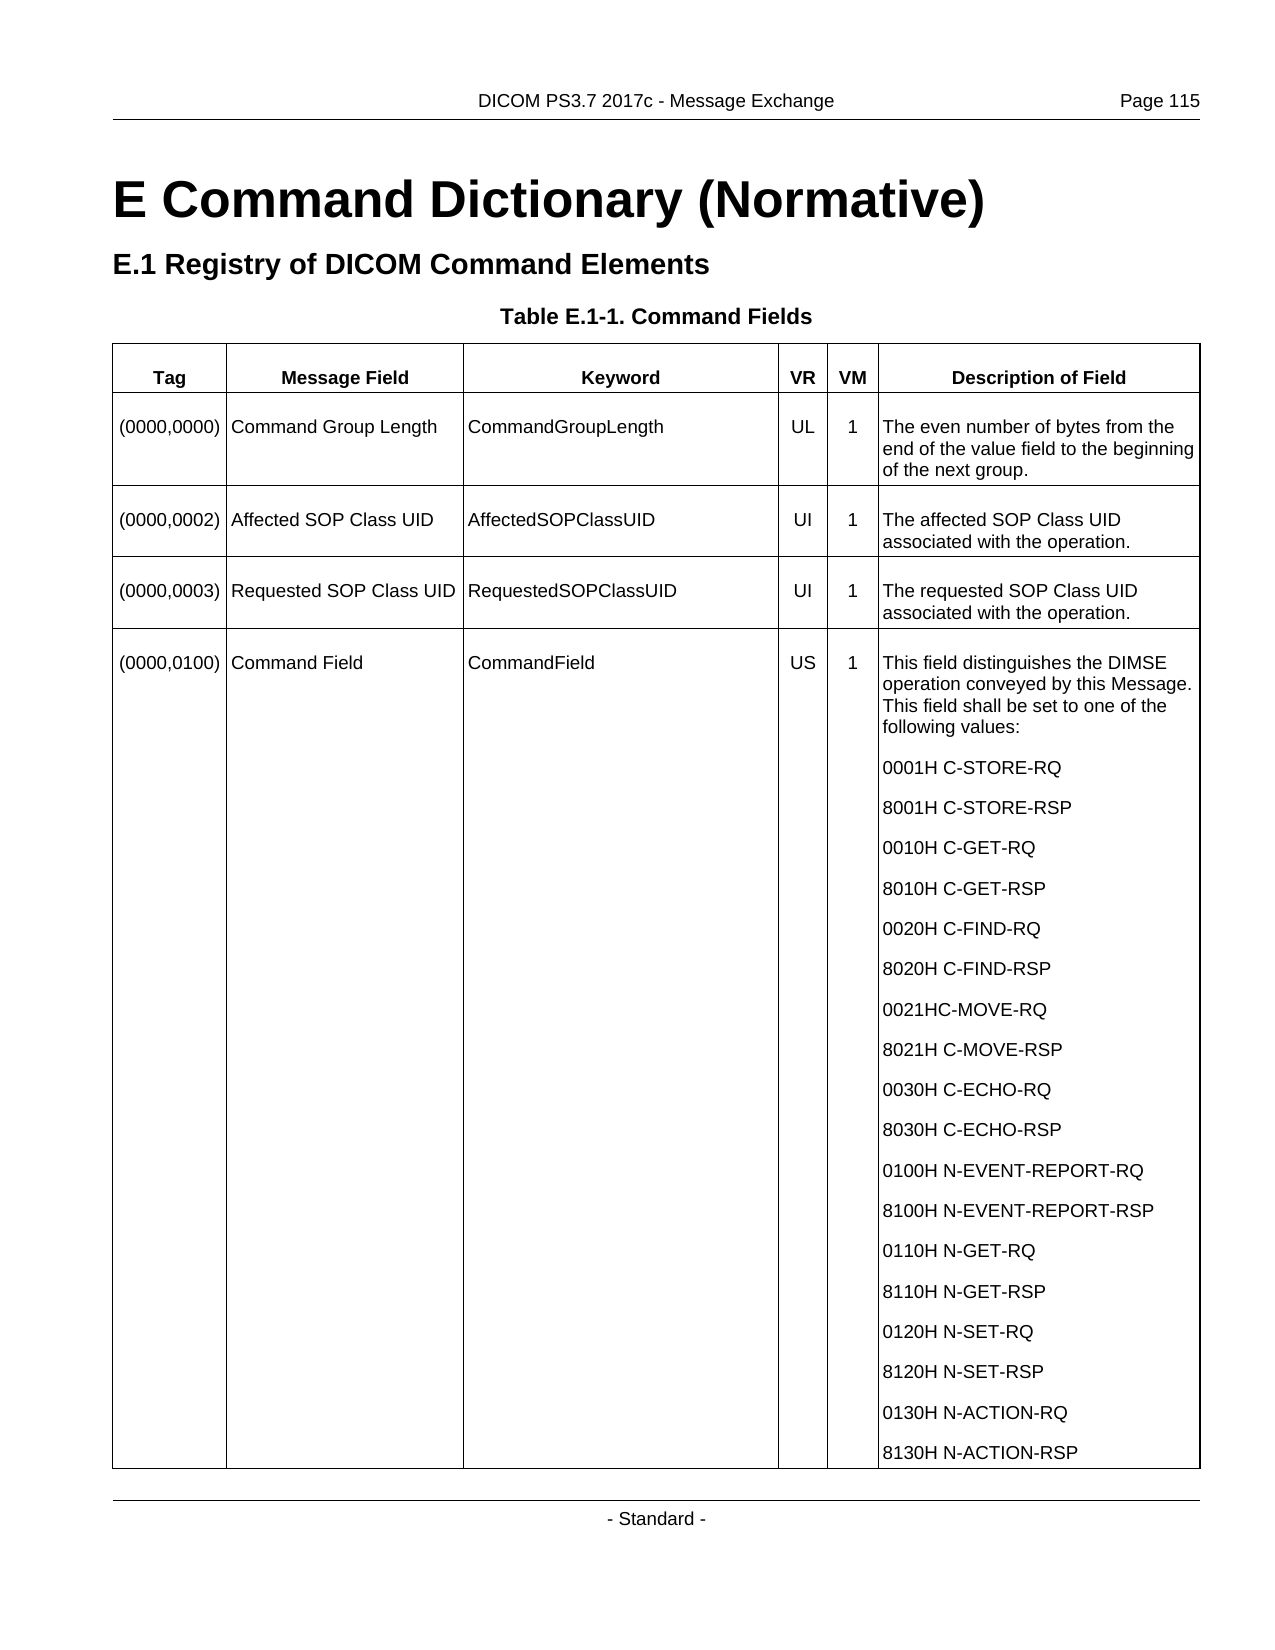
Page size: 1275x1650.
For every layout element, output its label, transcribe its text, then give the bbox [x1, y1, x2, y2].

table_cell 1 [828, 557, 878, 627]
table_cell Command Group Length [227, 393, 463, 485]
table_cell The affected SOP Class UID associated with the operation. [879, 486, 1199, 556]
text E.1 Registry of DICOM Command Elements [112, 247, 1200, 281]
table_cell Command Field [227, 629, 463, 1467]
table_cell The even number of bytes from the end of the value field to the beginning of the next group. [879, 393, 1199, 485]
table_cell (0000,0000) [113, 393, 226, 485]
table_cell 1 [828, 486, 878, 556]
table_cell This field distinguishes the DIMSE operation conveyed by this Message. This field shall be set to one of the following values: 0001H C-STORE-RQ 8001H C-STORE-RSP 0010H C-GET-RQ 8010H C-GET-RSP 0020H C-FIND-RQ 8020H C-FIND-RSP 0021HC-MOVE-RQ 8021H C-MOVE-RSP 0030H C-ECHO-RQ 8030H C-ECHO-RSP 0100H N-EVENT-REPORT-RQ 8100H N-EVENT-REPORT-RSP 0110H N-GET-RQ 8110H N-GET-RSP 0120H N-SET-RQ 8120H N-SET-RSP 0130H N-ACTION-RQ 8130H N-ACTION-RSP [879, 629, 1199, 1467]
table_header VR [779, 344, 827, 392]
table_cell US [779, 629, 827, 1467]
table_header VM [828, 344, 878, 392]
table_cell UI [779, 557, 827, 627]
table_cell UI [779, 486, 827, 556]
text E Command Dictionary (Normative) [112, 169, 1200, 228]
table_cell CommandField [464, 629, 778, 1467]
table_header Message Field [227, 344, 463, 392]
text Table E.1-1. Command Fields [112, 303, 1200, 329]
table_cell CommandGroupLength [464, 393, 778, 485]
table_cell (0000,0003) [113, 557, 226, 627]
table_cell 1 [828, 393, 878, 485]
table_cell (0000,0002) [113, 486, 226, 556]
table_header Keyword [464, 344, 778, 392]
table_cell RequestedSOPClassUID [464, 557, 778, 627]
table_header Tag [113, 344, 226, 392]
table_cell Requested SOP Class UID [227, 557, 463, 627]
table_cell The requested SOP Class UID associated with the operation. [879, 557, 1199, 627]
table_cell (0000,0100) [113, 629, 226, 1467]
table_cell 1 [828, 629, 878, 1467]
table_header Description of Field [879, 344, 1199, 392]
table_cell AffectedSOPClassUID [464, 486, 778, 556]
table_cell UL [779, 393, 827, 485]
table_cell Affected SOP Class UID [227, 486, 463, 556]
